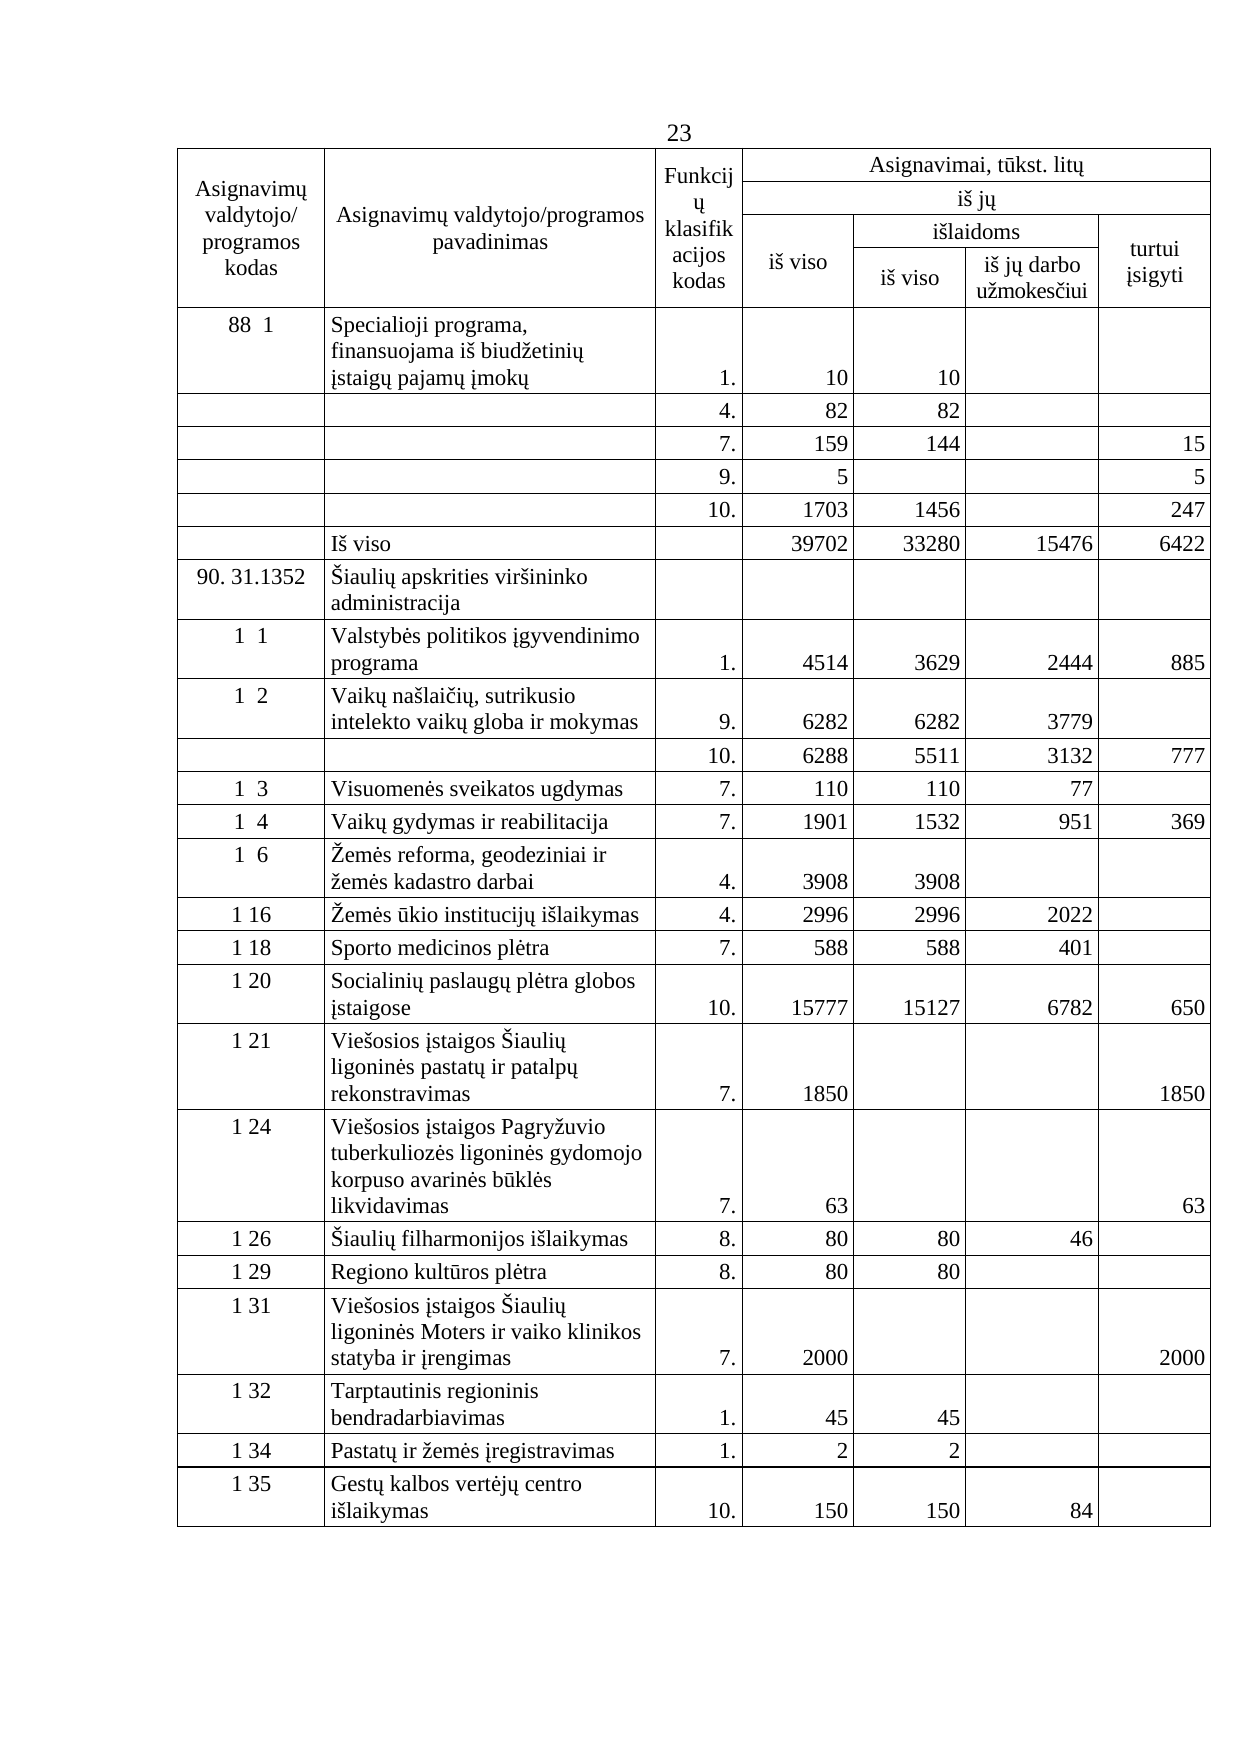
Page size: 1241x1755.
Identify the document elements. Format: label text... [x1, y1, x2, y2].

table_cell 8. [656, 1256, 742, 1288]
table_cell 1901 [743, 805, 853, 837]
table_cell [1099, 931, 1210, 963]
table_cell 10 [743, 308, 853, 393]
table_cell 1 35 [178, 1468, 324, 1526]
table_cell 1 24 [178, 1110, 324, 1221]
table_cell išlaidoms [854, 215, 1098, 247]
table_cell 82 [743, 394, 853, 426]
table_cell [178, 394, 324, 426]
table_cell 2444 [966, 620, 1098, 678]
table_cell [966, 1289, 1098, 1374]
table_cell 15777 [743, 965, 853, 1023]
table_cell 77 [966, 772, 1098, 804]
table_cell [1099, 308, 1210, 393]
table_cell iš viso [743, 215, 853, 307]
table_cell 1 20 [178, 965, 324, 1023]
table_cell 588 [743, 931, 853, 963]
table_cell 150 [854, 1468, 965, 1526]
table_cell [966, 839, 1098, 897]
table_cell Vaikų gydymas ir reabilitacija [325, 805, 655, 837]
table_cell 885 [1099, 620, 1210, 678]
table_cell [325, 460, 655, 492]
table_cell [966, 560, 1098, 618]
table_cell 4. [656, 394, 742, 426]
table_cell 10. [656, 965, 742, 1023]
table_header Asignavimų valdytojo/ programos kodas [178, 149, 324, 307]
table_cell 1 32 [178, 1375, 324, 1433]
table_cell 1. [656, 308, 742, 393]
table_cell 1. [656, 1434, 742, 1466]
table_cell [178, 460, 324, 492]
table_cell 1 4 [178, 805, 324, 837]
table_cell 2 [743, 1434, 853, 1466]
table_cell Iš viso [325, 527, 655, 559]
table_cell [1099, 1256, 1210, 1288]
table_cell Valstybės politikos įgyvendinimo programa [325, 620, 655, 678]
table_cell turtui įsigyti [1099, 215, 1210, 307]
table_cell 1 18 [178, 931, 324, 963]
table_cell Specialioji programa, finansuojama iš biudžetinių įstaigų pajamų įmokų [325, 308, 655, 393]
table_cell 110 [854, 772, 965, 804]
table_cell [854, 1110, 965, 1221]
table_cell 8. [656, 1222, 742, 1254]
table_cell Sporto medicinos plėtra [325, 931, 655, 963]
table_cell 1456 [854, 494, 965, 526]
table_cell 4. [656, 898, 742, 930]
table_cell 2000 [1099, 1289, 1210, 1374]
table_cell [178, 427, 324, 459]
table_cell 10 [854, 308, 965, 393]
table_cell [178, 494, 324, 526]
table_cell 6782 [966, 965, 1098, 1023]
table_cell Gestų kalbos vertėjų centro išlaikymas [325, 1468, 655, 1526]
table_cell [178, 739, 324, 771]
table_cell 7. [656, 772, 742, 804]
table_cell 777 [1099, 739, 1210, 771]
table_cell Tarptautinis regioninis bendradarbiavimas [325, 1375, 655, 1433]
table_cell 9. [656, 679, 742, 738]
table_cell 63 [1099, 1110, 1210, 1221]
table_cell Viešosios įstaigos Šiaulių ligoninės pastatų ir patalpų rekonstravimas [325, 1024, 655, 1109]
table_cell 1. [656, 1375, 742, 1433]
table_cell [966, 427, 1098, 459]
table_cell 9. [656, 460, 742, 492]
table_cell 6422 [1099, 527, 1210, 559]
table_cell 7. [656, 427, 742, 459]
table_cell 7. [656, 1024, 742, 1109]
table_cell [854, 560, 965, 618]
table_cell 1 29 [178, 1256, 324, 1288]
table_cell 10. [656, 739, 742, 771]
table_cell 588 [854, 931, 965, 963]
table_cell 80 [854, 1256, 965, 1288]
table_cell Pastatų ir žemės įregistravimas [325, 1434, 655, 1466]
table_cell Viešosios įstaigos Šiaulių ligoninės Moters ir vaiko klinikos statyba ir įrengimas [325, 1289, 655, 1374]
table_cell 159 [743, 427, 853, 459]
table_cell [966, 494, 1098, 526]
table_cell 7. [656, 805, 742, 837]
table_header Asignavimų valdytojo/programos pavadinimas [325, 149, 655, 307]
table_cell [966, 1256, 1098, 1288]
table_cell 5511 [854, 739, 965, 771]
table_cell [966, 1434, 1098, 1466]
table_cell [743, 560, 853, 618]
table_cell [966, 460, 1098, 492]
table_cell 33280 [854, 527, 965, 559]
table_cell [325, 394, 655, 426]
table_cell 46 [966, 1222, 1098, 1254]
table_cell Socialinių paslaugų plėtra globos įstaigose [325, 965, 655, 1023]
table_cell 1703 [743, 494, 853, 526]
table_cell 15 [1099, 427, 1210, 459]
table_cell Žemės reforma, geodeziniai ir žemės kadastro darbai [325, 839, 655, 897]
table_cell iš jų [743, 182, 1210, 214]
table_cell 5 [743, 460, 853, 492]
table_cell 80 [743, 1222, 853, 1254]
table_cell 1 1 [178, 620, 324, 678]
table_cell [854, 1024, 965, 1109]
table_cell [325, 494, 655, 526]
table_cell [1099, 839, 1210, 897]
table_cell [325, 739, 655, 771]
table_cell 369 [1099, 805, 1210, 837]
table_cell 1 34 [178, 1434, 324, 1466]
table_cell 82 [854, 394, 965, 426]
table_cell 15476 [966, 527, 1098, 559]
table_cell 144 [854, 427, 965, 459]
table_cell [656, 560, 742, 618]
table_cell Šiaulių filharmonijos išlaikymas [325, 1222, 655, 1254]
table_cell 45 [743, 1375, 853, 1433]
table_cell 951 [966, 805, 1098, 837]
table_cell 150 [743, 1468, 853, 1526]
table_cell [1099, 1222, 1210, 1254]
table_cell 6282 [743, 679, 853, 738]
table_cell [1099, 898, 1210, 930]
table_cell [966, 1375, 1098, 1433]
table_cell 1850 [1099, 1024, 1210, 1109]
table_cell [325, 427, 655, 459]
table_cell 39702 [743, 527, 853, 559]
table_cell 15127 [854, 965, 965, 1023]
table_cell [966, 1024, 1098, 1109]
table_cell 2996 [854, 898, 965, 930]
table_cell 6288 [743, 739, 853, 771]
table_cell 2996 [743, 898, 853, 930]
table_cell [1099, 679, 1210, 738]
table_cell Vaikų našlaičių, sutrikusio intelekto vaikų globa ir mokymas [325, 679, 655, 738]
table_cell 3908 [854, 839, 965, 897]
table_cell 84 [966, 1468, 1098, 1526]
table_cell 7. [656, 931, 742, 963]
table_cell [966, 394, 1098, 426]
table_cell 1 26 [178, 1222, 324, 1254]
table_cell 7. [656, 1289, 742, 1374]
table_cell [1099, 1468, 1210, 1526]
table_header Asignavimai, tūkst. litų [743, 149, 1210, 181]
table_cell [656, 527, 742, 559]
table_cell [854, 1289, 965, 1374]
table_cell 7. [656, 1110, 742, 1221]
table_cell 80 [743, 1256, 853, 1288]
table_cell 1 16 [178, 898, 324, 930]
table_cell 247 [1099, 494, 1210, 526]
table_cell Šiaulių apskrities viršininko administracija [325, 560, 655, 618]
table_cell [966, 1110, 1098, 1221]
table_cell [966, 308, 1098, 393]
table_cell Viešosios įstaigos Pagryžuvio tuberkuliozės ligoninės gydomojo korpuso avarinės būklės likvidavimas [325, 1110, 655, 1221]
table_cell 45 [854, 1375, 965, 1433]
table_cell 4514 [743, 620, 853, 678]
table_cell [1099, 772, 1210, 804]
table_cell 3908 [743, 839, 853, 897]
table_cell Visuomenės sveikatos ugdymas [325, 772, 655, 804]
table_cell 1850 [743, 1024, 853, 1109]
table_cell [1099, 1434, 1210, 1466]
table_cell [1099, 1375, 1210, 1433]
table_cell 2022 [966, 898, 1098, 930]
table_cell 10. [656, 1468, 742, 1526]
table_cell 1 3 [178, 772, 324, 804]
table_cell [1099, 394, 1210, 426]
table_cell [854, 460, 965, 492]
table_cell iš jų darbo užmokesčiui [966, 248, 1098, 307]
table_cell iš viso [854, 248, 965, 307]
table_cell 650 [1099, 965, 1210, 1023]
table_cell 1 21 [178, 1024, 324, 1109]
table_cell 110 [743, 772, 853, 804]
table_cell 1 6 [178, 839, 324, 897]
table_cell [1099, 560, 1210, 618]
table_cell 4. [656, 839, 742, 897]
table_cell 1 31 [178, 1289, 324, 1374]
table_cell 5 [1099, 460, 1210, 492]
table_cell 2000 [743, 1289, 853, 1374]
table_cell 80 [854, 1222, 965, 1254]
table_cell [178, 527, 324, 559]
table_cell 90. 31.1352 [178, 560, 324, 618]
table_cell 10. [656, 494, 742, 526]
table_cell 88 1 [178, 308, 324, 393]
table_cell 1 2 [178, 679, 324, 738]
table_cell Žemės ūkio institucijų išlaikymas [325, 898, 655, 930]
table_cell 2 [854, 1434, 965, 1466]
table_cell 1. [656, 620, 742, 678]
table_cell 63 [743, 1110, 853, 1221]
table_cell Regiono kultūros plėtra [325, 1256, 655, 1288]
table_cell 3132 [966, 739, 1098, 771]
table_cell 6282 [854, 679, 965, 738]
table_header Funkcijų klasifikacijos kodas [656, 149, 742, 307]
table_cell 3629 [854, 620, 965, 678]
table_cell 1532 [854, 805, 965, 837]
table_cell 3779 [966, 679, 1098, 738]
table_cell 401 [966, 931, 1098, 963]
